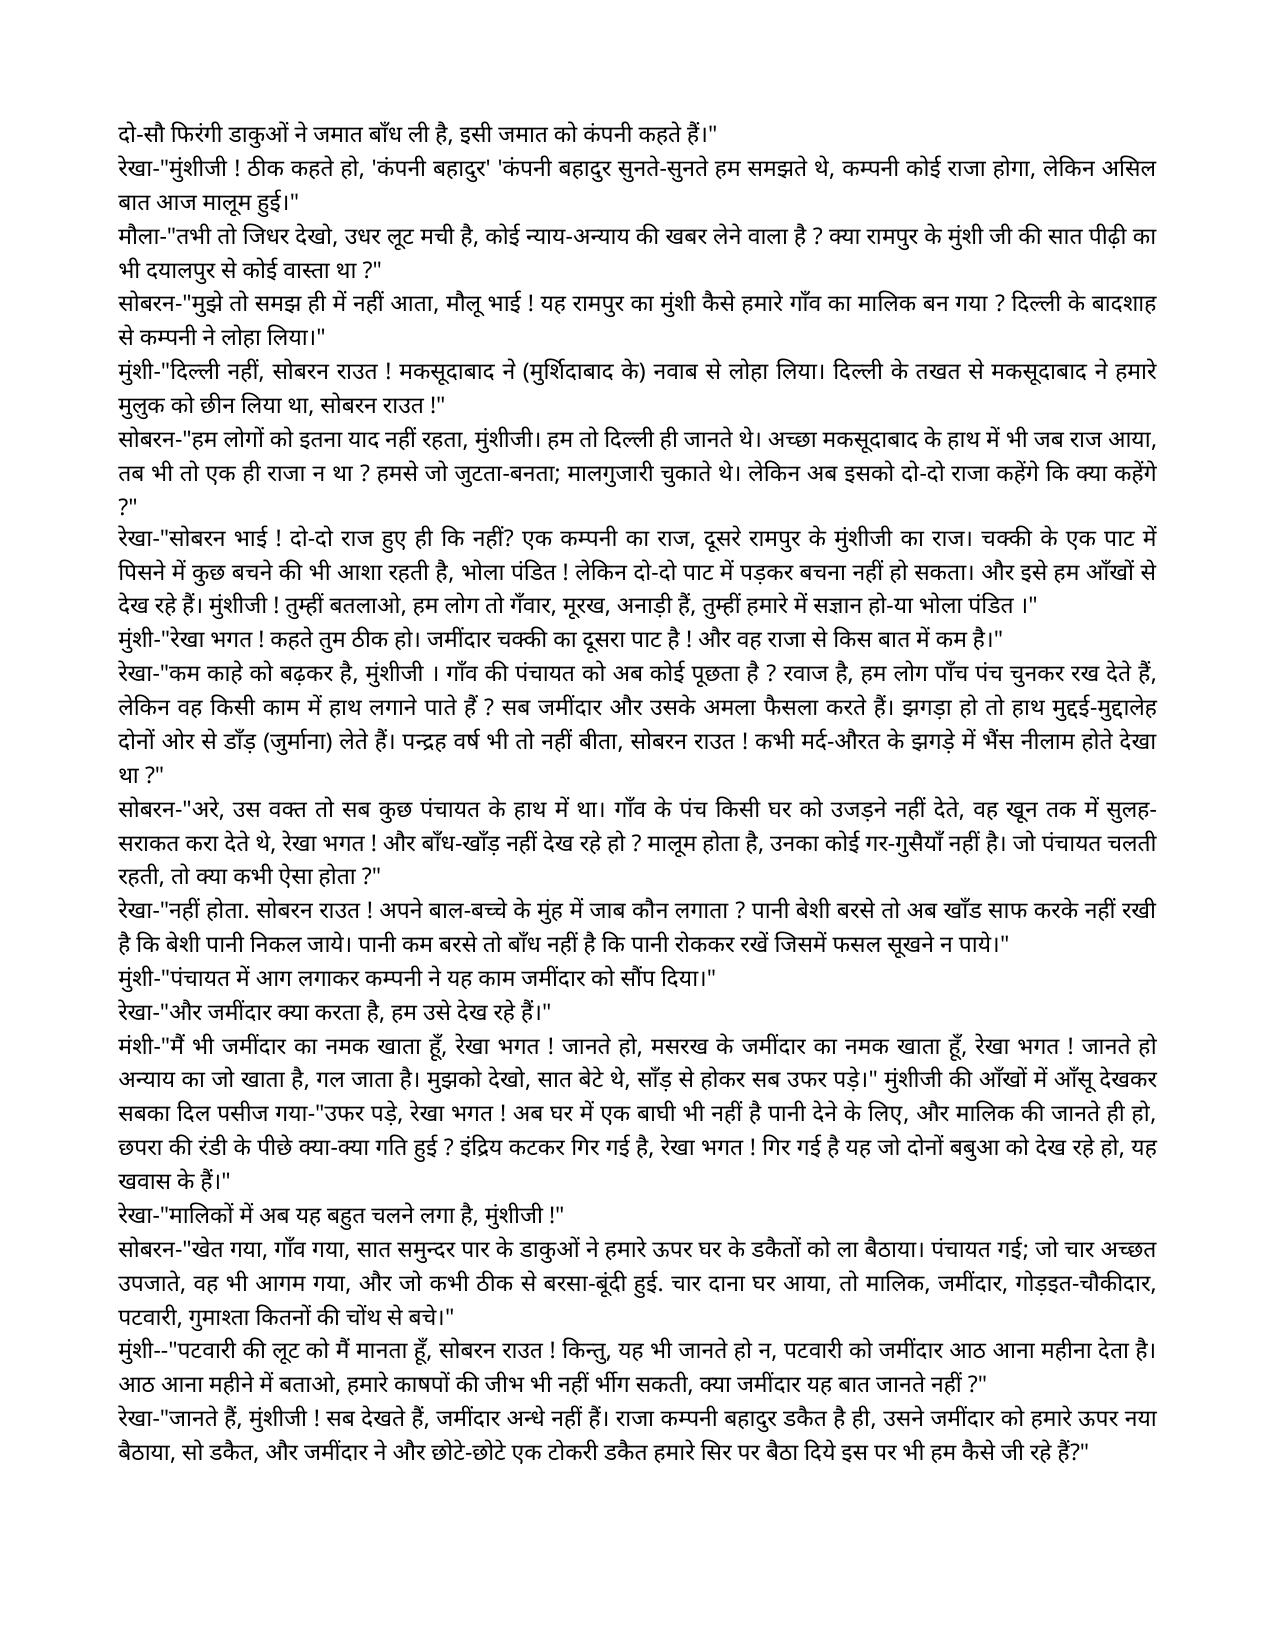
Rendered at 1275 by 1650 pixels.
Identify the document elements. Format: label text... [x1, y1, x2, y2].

text सोबरन-"मुझे तो समझ ही में नहीं आता, मौलू भाई ! यह रामपुर का मुंशी कैसे हमारे गाँव का मालिक बन गया ? दिल्ली के बादशाह से कम्पनी ने लोहा लिया।" [118, 287, 1157, 355]
text मुंशी-"दिल्ली नहीं, सोबरन राउत ! मकसूदाबाद ने (मुर्शिदाबाद के) नवाब से लोहा लिया। दिल्ली के तखत से मकसूदाबाद ने हमारे मुलुक को छीन लिया था, सोबरन राउत !" [118, 355, 1157, 423]
text रेखा-"और जमींदार क्या करता है, हम उसे देख रहे हैं।" [118, 996, 1157, 1029]
text सोबरन-"हम लोगों को इतना याद नहीं रहता, मुंशीजी। हम तो दिल्ली ही जानते थे। अच्छा मकसूदाबाद के हाथ में भी जब राज आया, तब भी तो एक ही राजा न था ? हमसे जो जुटता-बनता; मालगुजारी चुकाते थे। लेकिन अब इसको दो-दो राजा कहेंगे कि क्या कहेंगे ?" [118, 423, 1157, 522]
text मंशी-"मैं भी जमींदार का नमक खाता हूँ, रेखा भगत ! जानते हो, मसरख के जमींदार का नमक खाता हूँ, रेखा भगत ! जानते हो अन्याय का जो खाता है, गल जाता है। मुझको देखो, सात बेटे थे, साँड़ से होकर सब उफर पड़े।" मुंशीजी की आँखों में आँसू देखकर सबका दिल पसीज गया-"उफर पड़े, रेखा भगत ! अब घर में एक बाघी भी नहीं है पानी देने के लिए, और मालिक की जानते ही हो, छपरा की रंडी के पीछे क्या-क्या गति हुई ? इंद्रिय कटकर गिर गई है, रेखा भगत ! गिर गई है यह जो दोनों बबुआ को देख रहे हो, यह खवास के हैं।" [118, 1029, 1157, 1199]
text दो-सौ फिरंगी डाकुओं ने जमात बाँध ली है, इसी जमात को कंपनी कहते हैं।" [118, 118, 1157, 152]
text मौला-"तभी तो जिधर देखो, उधर लूट मची है, कोई न्याय-अन्याय की खबर लेने वाला है ? क्या रामपुर के मुंशी जी की सात पीढ़ी का भी दयालपुर से कोई वास्ता था ?" [118, 220, 1157, 287]
text रेखा-"मालिकों में अब यह बहुत चलने लगा है, मुंशीजी !" [118, 1199, 1157, 1233]
text रेखा-"मुंशीजी ! ठीक कहते हो, 'कंपनी बहादुर' 'कंपनी बहादुर सुनते-सुनते हम समझते थे, कम्पनी कोई राजा होगा, लेकिन असिल बात आज मालूम हुई।" [118, 152, 1157, 220]
text रेखा-"सोबरन भाई ! दो-दो राज हुए ही कि नहीं? एक कम्पनी का राज, दूसरे रामपुर के मुंशीजी का राज। चक्की के एक पाट में पिसने में कुछ बचने की भी आशा रहती है, भोला पंडित ! लेकिन दो-दो पाट में पड़कर बचना नहीं हो सकता। और इसे हम आँखों से देख रहे हैं। मुंशीजी ! तुम्हीं बतलाओ, हम लोग तो गँवार, मूरख, अनाड़ी हैं, तुम्हीं हमारे में सज्ञान हो-या भोला पंडित ।" [118, 522, 1157, 623]
text रेखा-"कम काहे को बढ़कर है, मुंशीजी । गाँव की पंचायत को अब कोई पूछता है ? रवाज है, हम लोग पाँच पंच चुनकर रख देते हैं, लेकिन वह किसी काम में हाथ लगाने पाते हैं ? सब जमींदार और उसके अमला फैसला करते हैं। झगड़ा हो तो हाथ मुद्दई-मुद्दालेह दोनों ओर से डाँड़ (जुर्माना) लेते हैं। पन्द्रह वर्ष भी तो नहीं बीता, सोबरन राउत ! कभी मर्द-औरत के झगड़े में भैंस नीलाम होते देखा था ?" [118, 657, 1157, 793]
text मुंशी-"रेखा भगत ! कहते तुम ठीक हो। जमींदार चक्की का दूसरा पाट है ! और वह राजा से किस बात में कम है।" [118, 623, 1157, 657]
text सोबरन-"अरे, उस वक्त तो सब कुछ पंचायत के हाथ में था। गाँव के पंच किसी घर को उजड़ने नहीं देते, वह खून तक में सुलह-सराकत करा देते थे, रेखा भगत ! और बाँध-खाँड़ नहीं देख रहे हो ? मालूम होता है, उनका कोई गर-गुसैयाँ नहीं है। जो पंचायत चलती रहती, तो क्या कभी ऐसा होता ?" [118, 793, 1157, 894]
text रेखा-"जानते हैं, मुंशीजी ! सब देखते हैं, जमींदार अन्धे नहीं हैं। राजा कम्पनी बहादुर डकैत है ही, उसने जमींदार को हमारे ऊपर नया बैठाया, सो डकैत, और जमींदार ने और छोटे-छोटे एक टोकरी डकैत हमारे सिर पर बैठा दिये इस पर भी हम कैसे जी रहे हैं?" [118, 1402, 1157, 1470]
text रेखा-"नहीं होता. सोबरन राउत ! अपने बाल-बच्चे के मुंह में जाब कौन लगाता ? पानी बेशी बरसे तो अब खाँड साफ करके नहीं रखी है कि बेशी पानी निकल जाये। पानी कम बरसे तो बाँध नहीं है कि पानी रोककर रखें जिसमें फसल सूखने न पाये।" [118, 894, 1157, 962]
text मुंशी-"पंचायत में आग लगाकर कम्पनी ने यह काम जमींदार को सौंप दिया।" [118, 962, 1157, 996]
text सोबरन-"खेत गया, गाँव गया, सात समुन्दर पार के डाकुओं ने हमारे ऊपर घर के डकैतों को ला बैठाया। पंचायत गई; जो चार अच्छत उपजाते, वह भी आगम गया, और जो कभी ठीक से बरसा-बूंदी हुई. चार दाना घर आया, तो मालिक, जमींदार, गोड़इत-चौकीदार, पटवारी, गुमाश्ता कितनों की चोंथ से बचे।" [118, 1233, 1157, 1334]
text मुंशी--"पटवारी की लूट को मैं मानता हूँ, सोबरन राउत ! किन्तु, यह भी जानते हो न, पटवारी को जमींदार आठ आना महीना देता है। आठ आना महीने में बताओ, हमारे काषपों की जीभ भी नहीं र्भीग सकती, क्या जमींदार यह बात जानते नहीं ?" [118, 1334, 1157, 1402]
